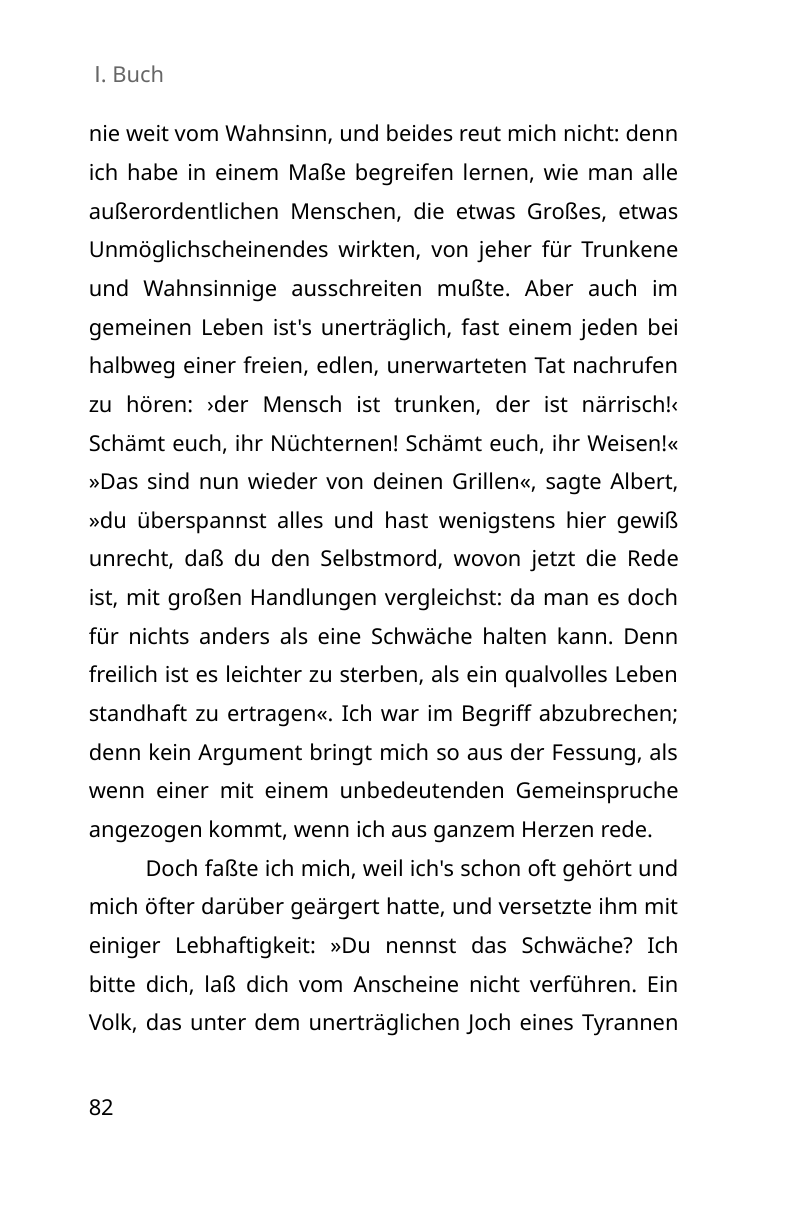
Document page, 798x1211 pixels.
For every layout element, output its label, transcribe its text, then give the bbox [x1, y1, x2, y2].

text Doch faßte ich mich, weil ich's schon oft gehört und mich öfter darüber geärgert hatte, und versetzte ihm mit einiger Lebhaftigkeit: »Du nennst das Schwäche? Ich bitte dich, laß dich vom Anscheine nicht verführen. Ein Volk, das unter dem unerträglichen Joch eines Tyrannen [88, 853, 679, 1037]
text nie weit vom Wahnsinn, und beides reut mich nicht: denn ich habe in einem Maße begreifen lernen, wie man alle außerordentlichen Menschen, die etwas Großes, etwas Unmöglichscheinendes wirkten, von jeher für Trunkene und Wahnsinnige ausschreiten mußte. Aber auch im gemeinen Leben ist's unerträglich, fast einem jeden bei halbweg einer freien, edlen, unerwarteten Tat nachrufen zu hören: ›der Mensch ist trunken, der ist närrisch!‹ Schämt euch, ihr Nüchternen! Schämt euch, ihr Weisen!« »Das sind nun wieder von deinen Grillen«, sagte Albert, »du überspannst alles und hast wenigstens hier gewiß unrecht, daß du den Selbstmord, wovon jetzt die Rede ist, mit großen Handlungen vergleichst: da man es doch für nichts anders als eine Schwäche halten kann. Denn freilich ist es leichter zu sterben, als ein qualvolles Leben standhaft zu ertragen«. Ich war im Begriff abzubrechen; denn kein Argument bringt mich so aus der Fessung, als wenn einer mit einem unbedeutenden Gemeinspruche angezogen kommt, wenn ich aus ganzem Herzen rede. [88, 118, 679, 844]
